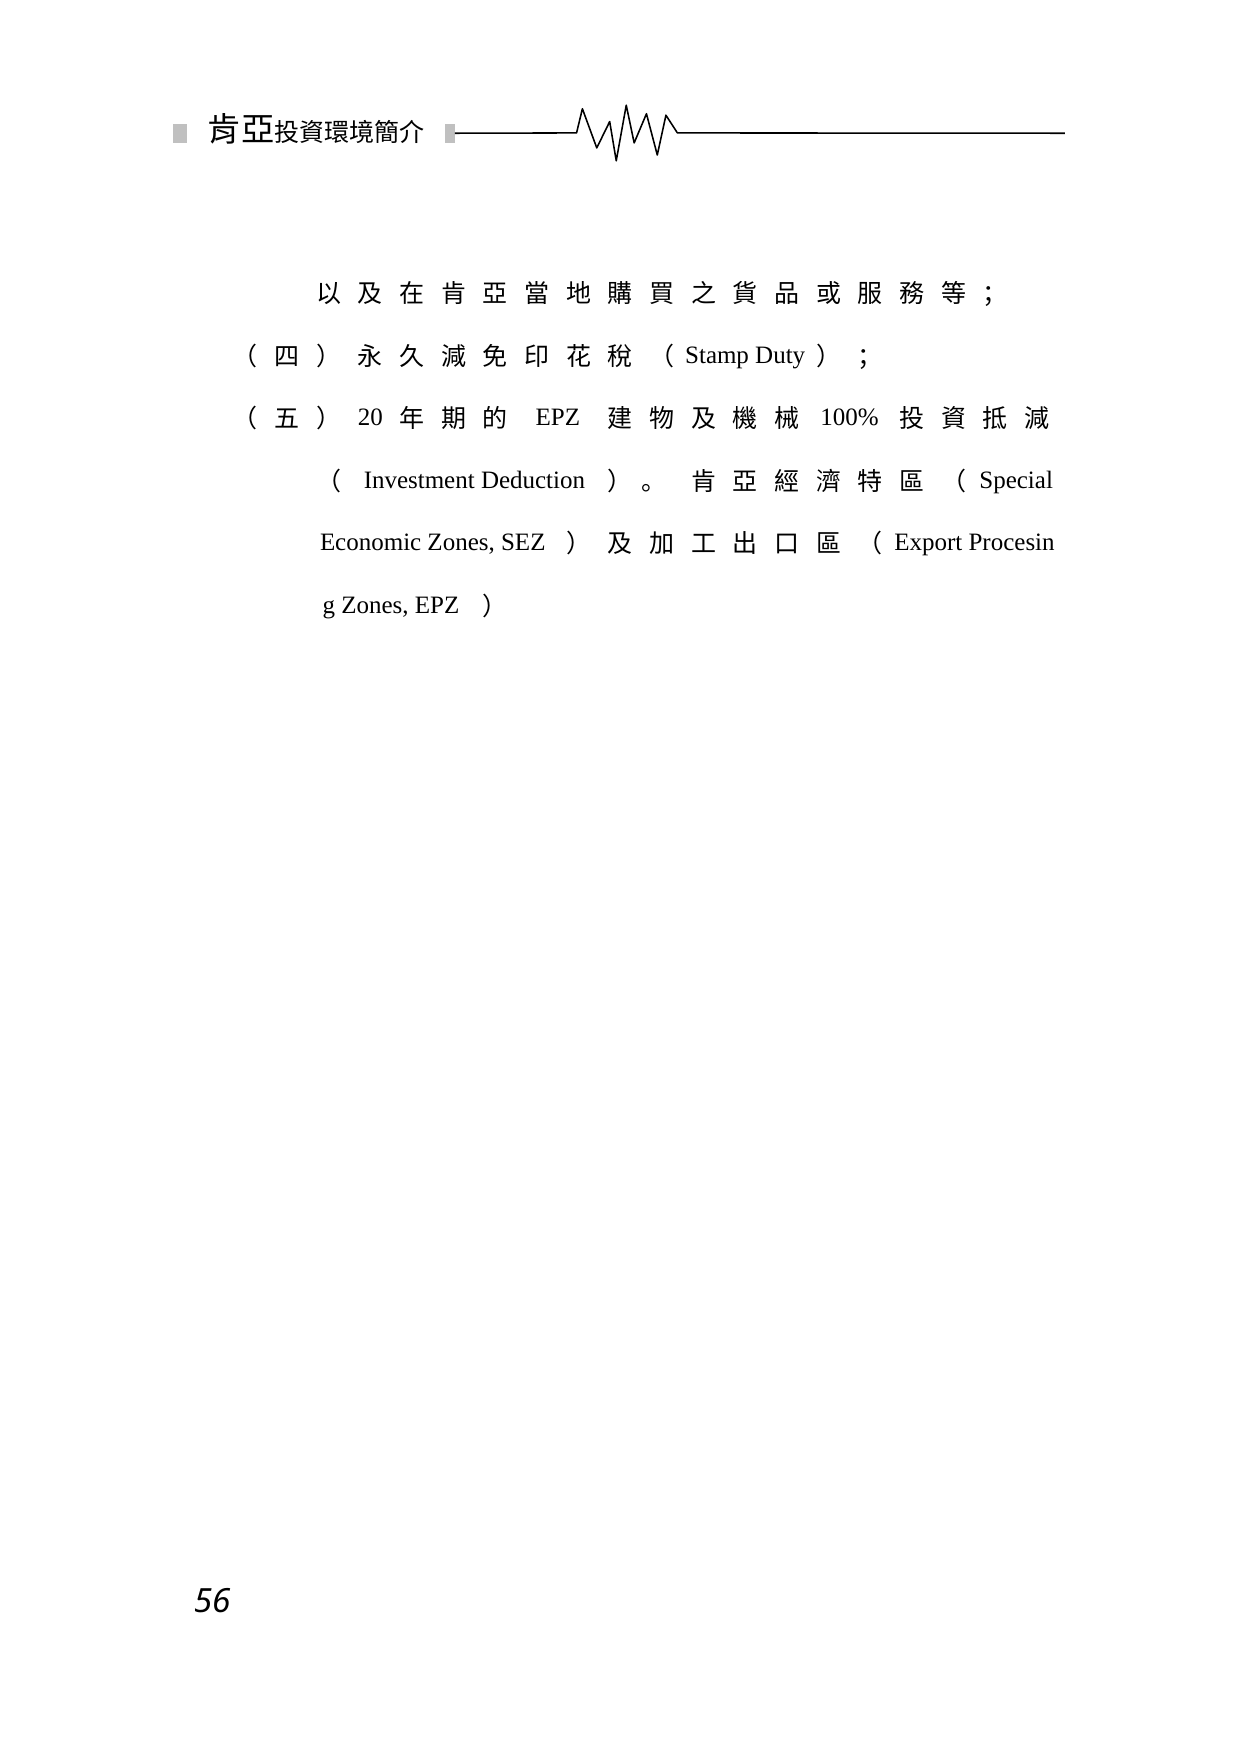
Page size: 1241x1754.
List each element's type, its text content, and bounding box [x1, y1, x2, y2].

text （四）永久減免印花稅（Stamp Duty）； [207, 313, 1058, 375]
text 以及在肯亞當地購買之貨品或服務等； [207, 250, 1058, 313]
text （五）20年期的EPZ建物及機械100%投資抵減（Investment Deduction）。肯亞經濟特區（Special Economic Zones, SEZ）及加工出口區（Export Procesing Zones, EPZ） [207, 375, 1058, 625]
